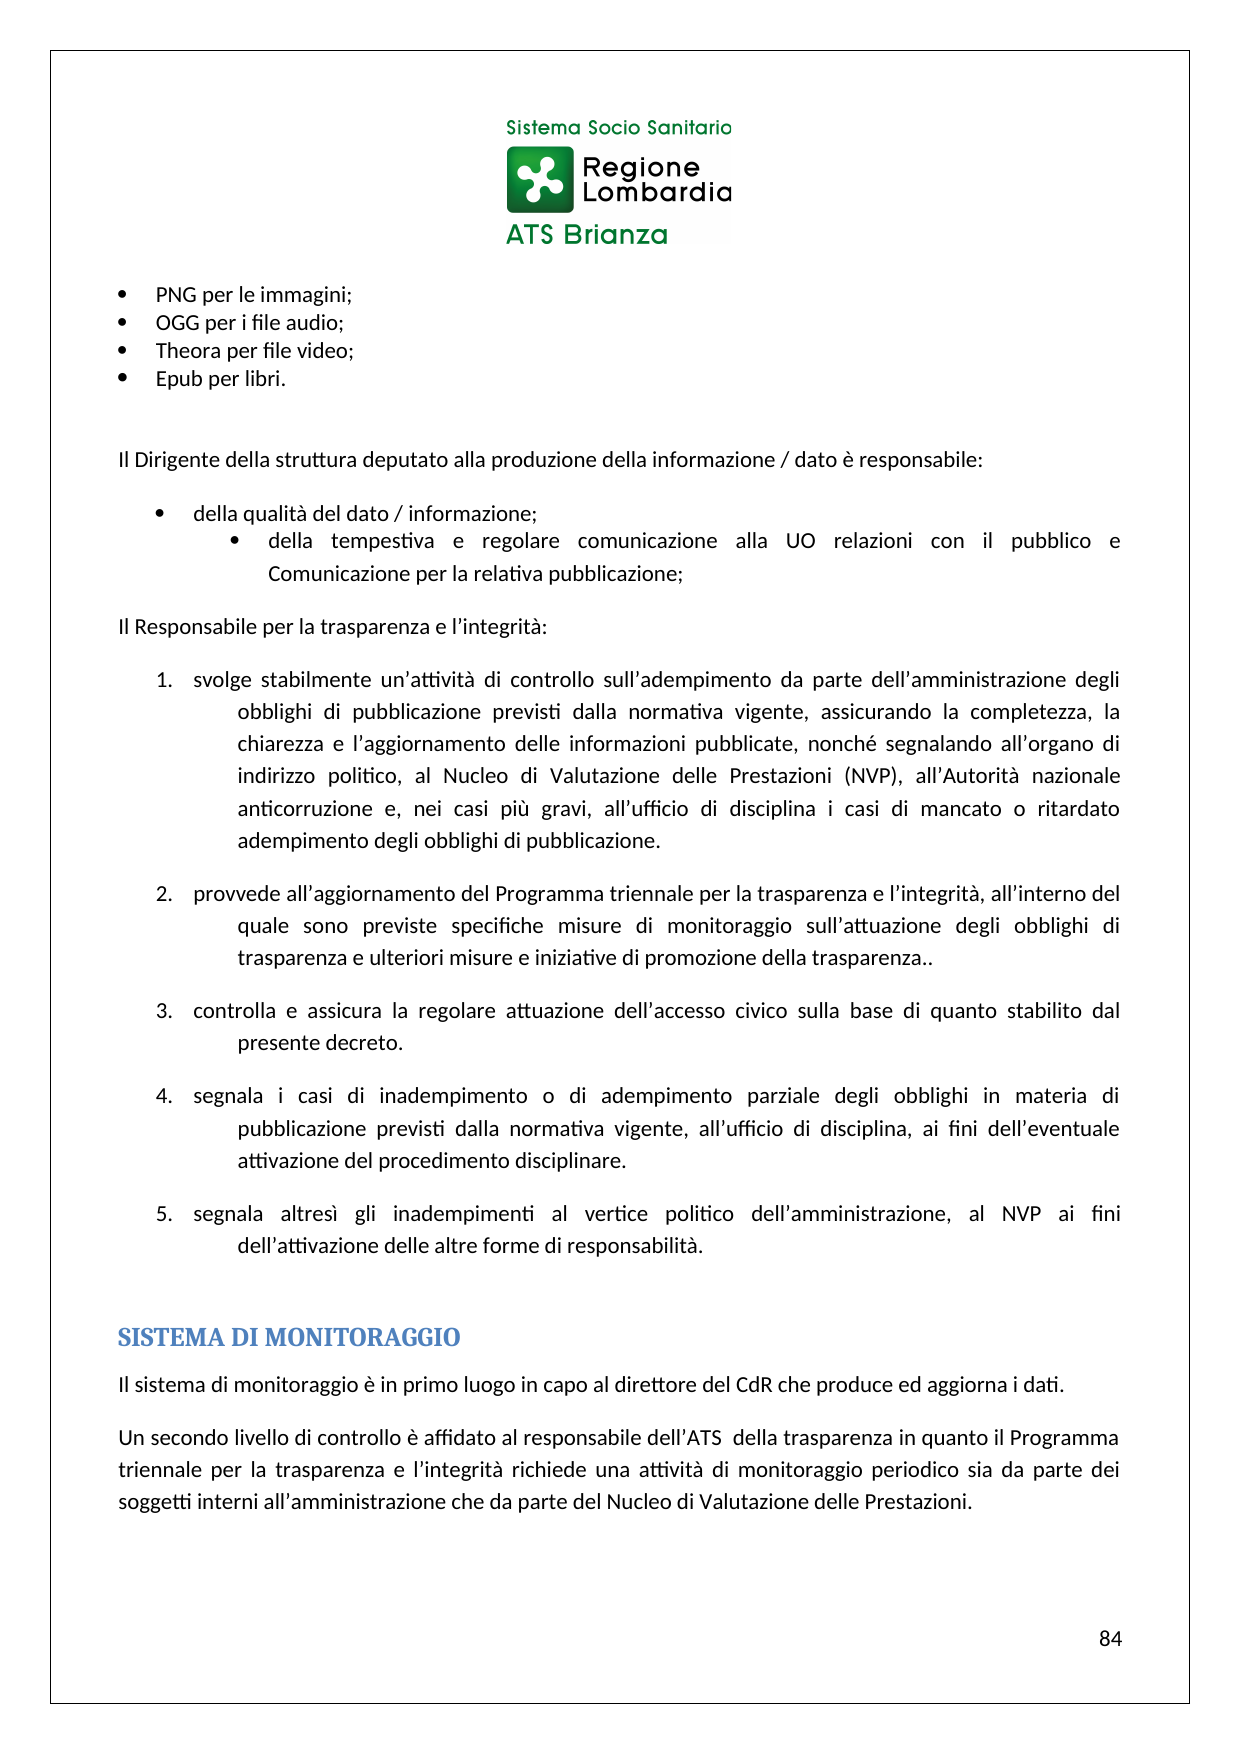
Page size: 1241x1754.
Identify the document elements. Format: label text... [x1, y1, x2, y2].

list OGG per i file audio; [118, 308, 1122, 337]
list segnala altresì gli inadempimenti al vertice politico dell’amministrazione, al NVP ai fini dell’attivazione delle altre forme di responsabilità. [156, 1199, 1122, 1259]
list Epub per libri. [118, 364, 1122, 393]
text Un secondo livello di controllo è affidato al responsabile dell’ATS della trasparenza in quanto il Programma triennale per la trasparenza e l’integrità richiede una attività di monitoraggio periodico sia da parte dei soggetti interni all’amministrazione che da parte del Nucleo di Valutazione delle Prestazioni. [118, 1423, 1122, 1515]
list della tempestiva e regolare comunicazione alla UO relazioni con il pubblico e Comunicazione per la relativa pubblicazione; [231, 527, 1122, 587]
text Il Responsabile per la trasparenza e l’integrità: [118, 612, 1122, 640]
text Il Dirigente della struttura deputato alla produzione della informazione / dato è responsabile: [118, 446, 1122, 474]
list Theora per file video; [118, 337, 1122, 364]
list segnala i casi di inadempimento o di adempimento parziale degli obblighi in materia di pubblicazione previsti dalla normativa vigente, all’ufficio di disciplina, ai fini dell’eventuale attivazione del procedimento disciplinare. [156, 1081, 1122, 1174]
subtitle SISTEMA DI MONITORAGGIO [118, 1322, 1122, 1353]
list svolge stabilmente un’attività di controllo sull’adempimento da parte dell’amministrazione degli obblighi di pubblicazione previsti dalla normativa vigente, assicurando la completezza, la chiarezza e l’aggiornamento delle informazioni pubblicate, nonché segnalando all’organo di indirizzo politico, al Nucleo di Valutazione delle Prestazioni (NVP), all’Autorità nazionale anticorruzione e, nei casi più gravi, all’ufficio di disciplina i casi di mancato o ritardato adempimento degli obblighi di pubblicazione. [156, 665, 1122, 854]
list controlla e assicura la regolare attuazione dell’accesso civico sulla base di quanto stabilito dal presente decreto. [156, 996, 1122, 1056]
list provvede all’aggiornamento del Programma triennale per la trasparenza e l’integrità, all’interno del quale sono previste specifiche misure di monitoraggio sull’attuazione degli obblighi di trasparenza e ulteriori misure e iniziative di promozione della trasparenza.. [156, 879, 1122, 971]
list PNG per le immagini; [118, 281, 1122, 308]
text Il sistema di monitoraggio è in primo luogo in capo al direttore del CdR che produce ed aggiorna i dati. [118, 1370, 1122, 1398]
list della qualità del dato / informazione; [156, 499, 1122, 527]
